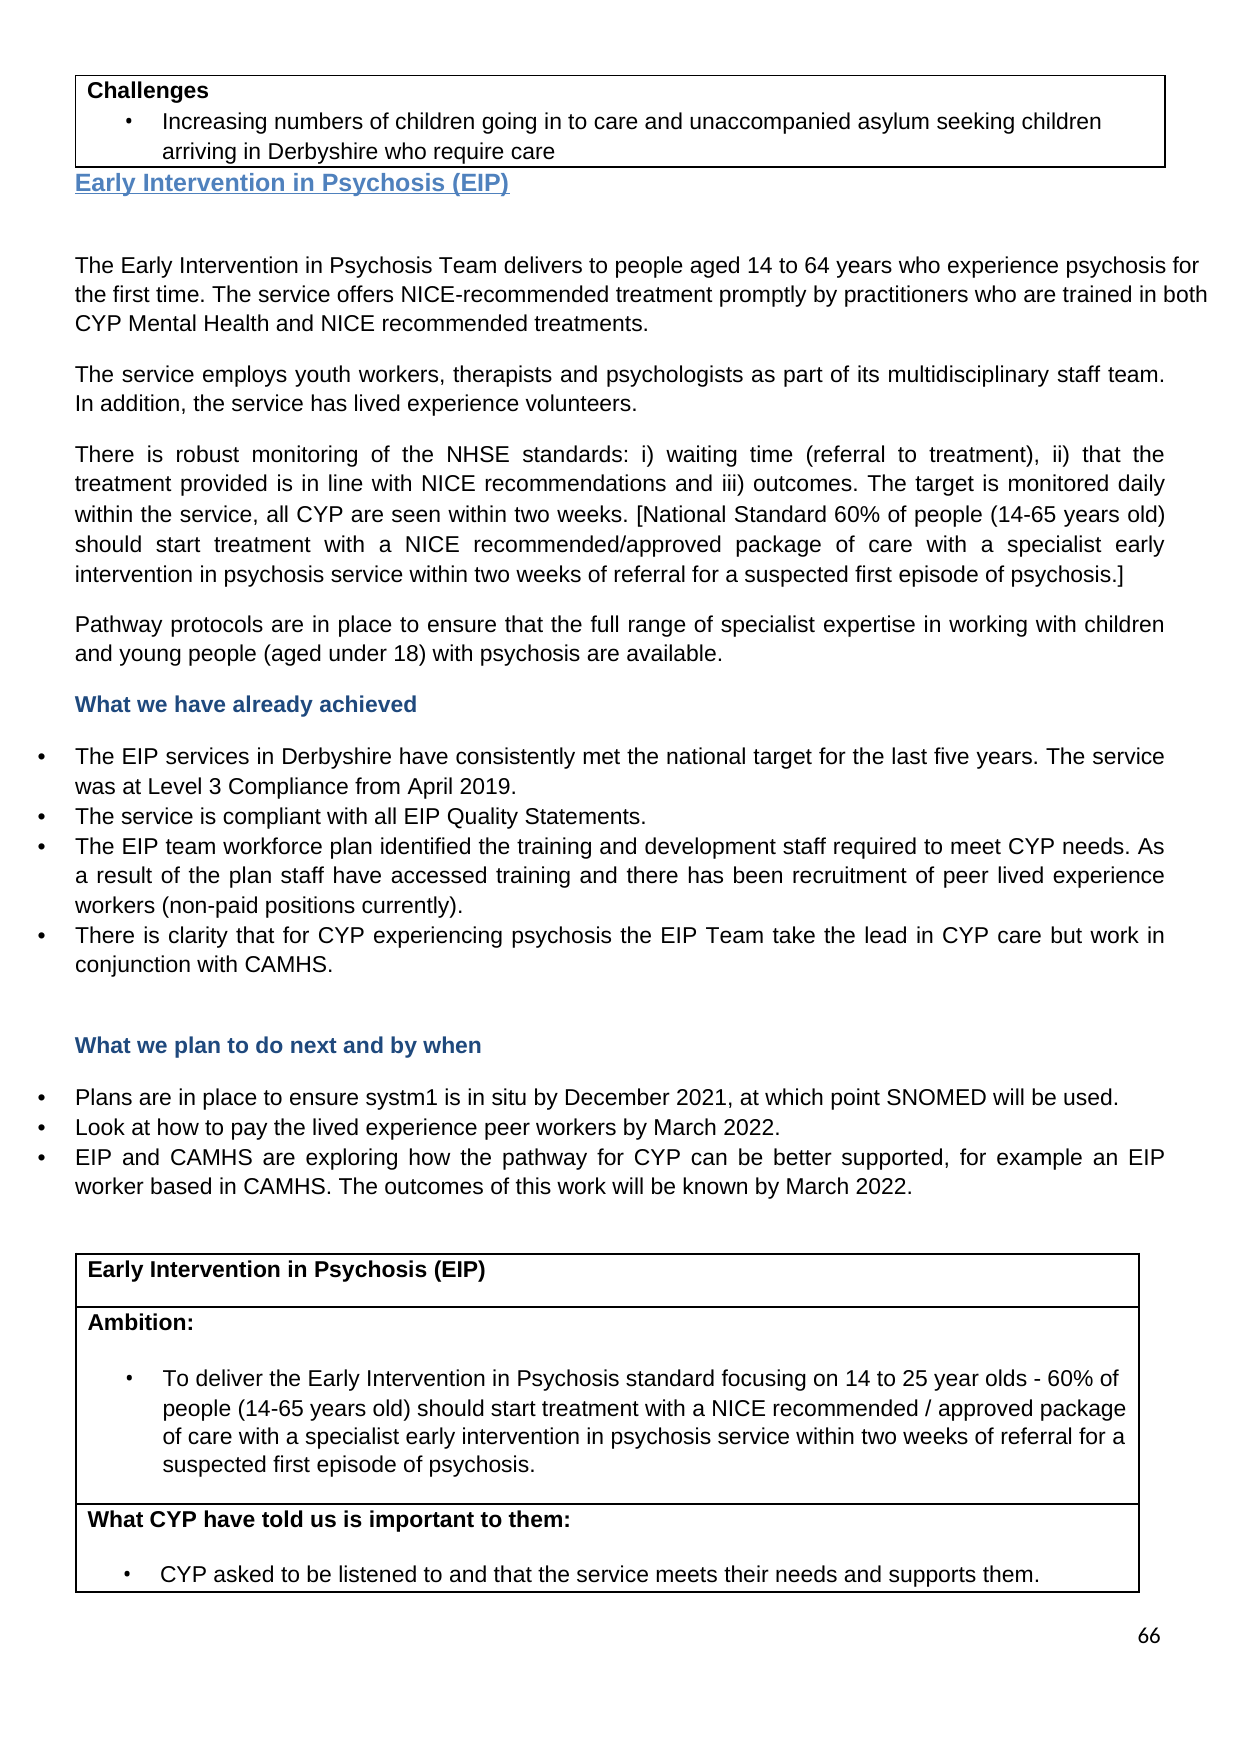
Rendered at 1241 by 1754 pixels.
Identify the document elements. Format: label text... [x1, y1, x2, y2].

list There is clarity that for CYP experiencing psychosis the EIP Team take the lead in CYP care but work in conjunction with CAMHS. [37, 922, 1166, 977]
subtitle What we have already achieved [74, 691, 1216, 718]
table_header Early Intervention in Psychosis (EIP) [77, 1255, 1138, 1306]
table_cell Challenges • Increasing numbers of children going in to care and unaccompanied asylum seeking children arriving in Derbyshire who require care [76, 76, 1164, 166]
subtitle Early Intervention in Psychosis (EIP) [74, 167, 1216, 196]
table_cell What CYP have told us is important to them: • CYP asked to be listened to and that the service meets their needs and supports them. [77, 1505, 1138, 1591]
list The service is compliant with all EIP Quality Statements. [37, 803, 1166, 829]
list Plans are in place to ensure systm1 is in situ by December 2021, at which point SNOMED will be used. [37, 1084, 1166, 1110]
list The EIP services in Derbyshire have consistently met the national target for the last five years. The service was at Level 3 Compliance from April 2019. [37, 743, 1166, 799]
list The EIP team workforce plan identified the training and development staff required to meet CYP needs. As a result of the plan staff have accessed training and there has been recruitment of peer lived experience workers (non-paid positions currently). [37, 833, 1166, 918]
subtitle What we plan to do next and by when [74, 1032, 1216, 1058]
text The service employs youth workers, therapists and psychologists as part of its multidisciplinary staff team. In addition, the service has lived experience volunteers. [74, 361, 1166, 416]
text There is robust monitoring of the NHSE standards: i) waiting time (referral to treatment), ii) that the treatment provided is in line with NICE recommendations and iii) outcomes. The target is monitored daily within the service, all CYP are seen within two weeks. [National Standard 60% of people (14-65 years old) should start treatment with a NICE recommended/approved package of care with a specialist early intervention in psychosis service within two weeks of referral for a suspected first episode of psychosis.] [74, 441, 1166, 587]
text The Early Intervention in Psychosis Team delivers to people aged 14 to 64 years who experience psychosis for the first time. The service offers NICE-recommended treatment promptly by practitioners who are trained in both CYP Mental Health and NICE recommended treatments. [74, 252, 1216, 336]
text Pathway protocols are in place to ensure that the full range of specialist expertise in working with children and young people (aged under 18) with psychosis are available. [74, 611, 1166, 667]
list EIP and CAMHS are exploring how the pathway for CYP can be better supported, for example an EIP worker based in CAMHS. The outcomes of this work will be known by March 2022. [37, 1144, 1166, 1200]
list Look at how to pay the lived experience peer workers by March 2022. [37, 1114, 1166, 1140]
table_cell Ambition: • To deliver the Early Intervention in Psychosis standard focusing on 14 to 25 year olds - 60% of people (14-65 years old) should start treatment with a NICE recommended / approved package of care with a specialist early intervention in psychosis service within two weeks of referral for a suspected first episode of psychosis. [77, 1308, 1138, 1502]
